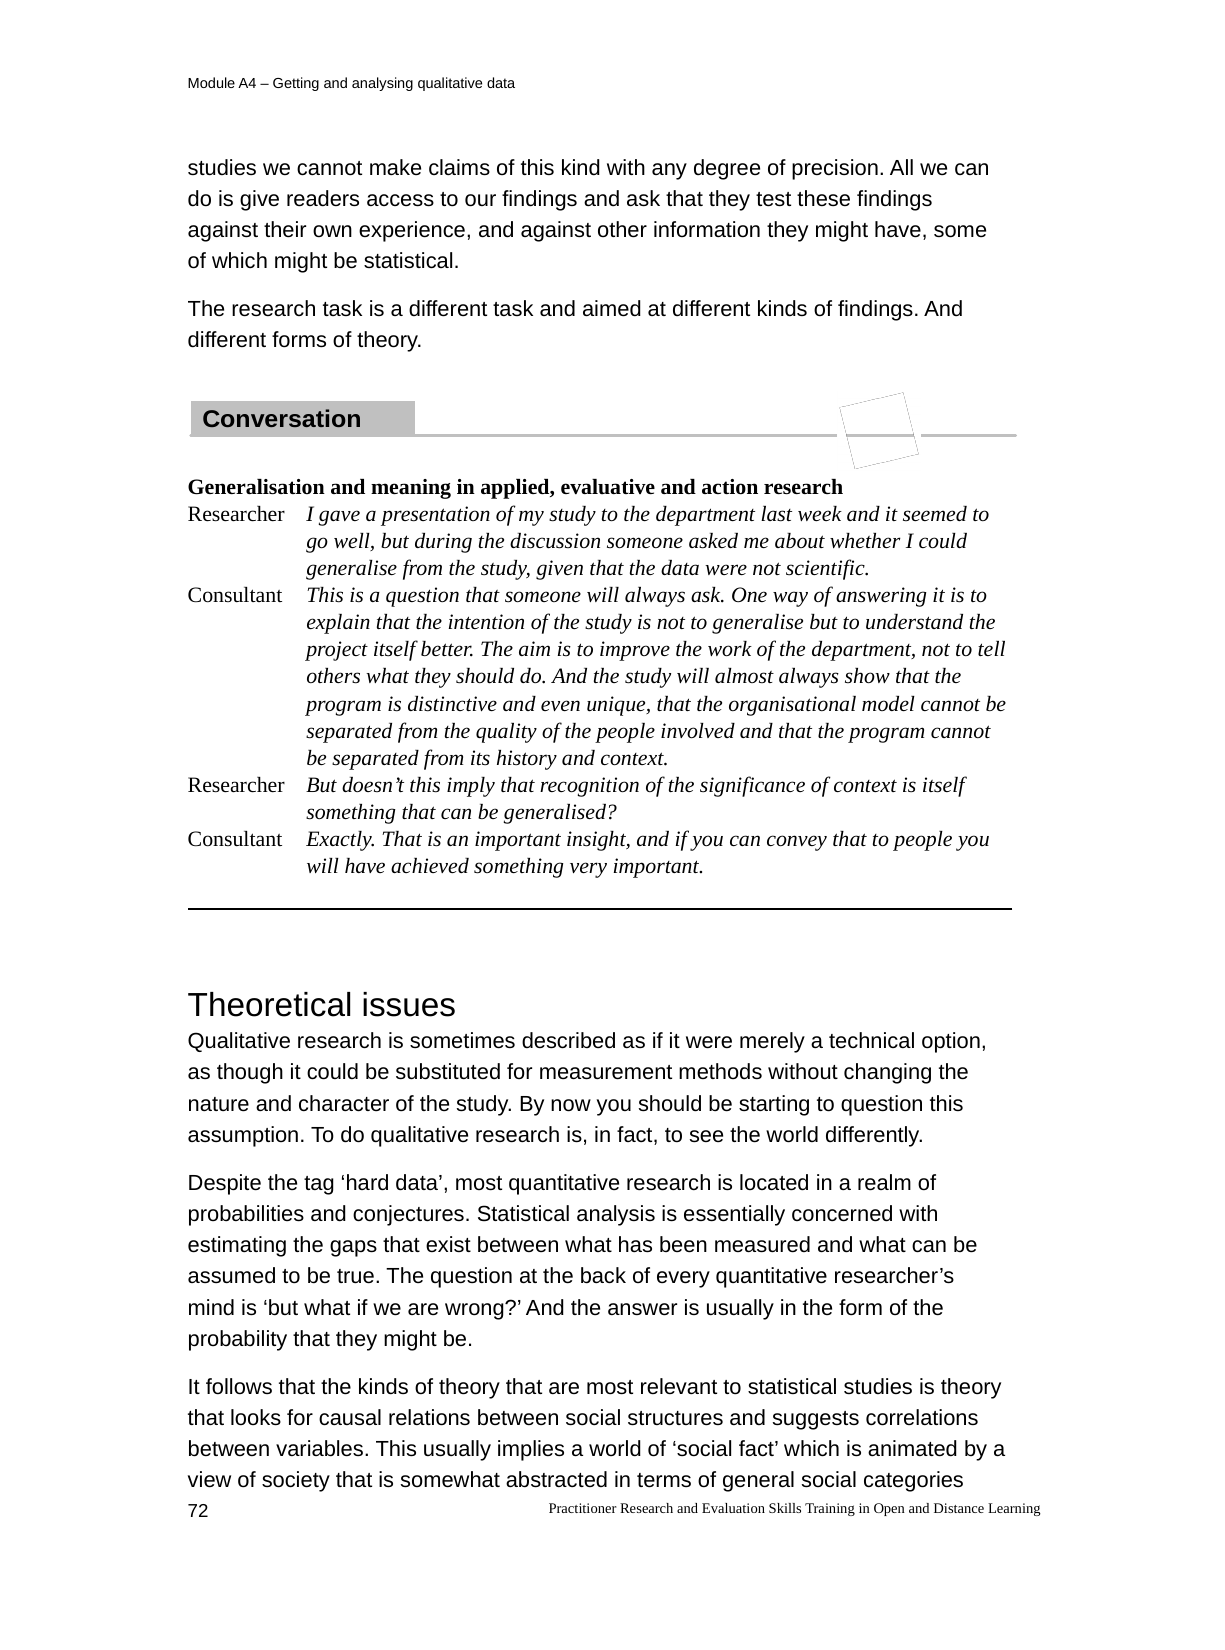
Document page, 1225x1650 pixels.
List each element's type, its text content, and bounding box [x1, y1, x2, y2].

text studies we cannot make claims of this kind with any degree of precision. All we can do is give readers access to our findings and ask that they test these findings against their own experience, and against other information they might have, some of which might be statistical. [187, 150, 1007, 275]
text Researcher But doesn’t this imply that recognition of the significance of context is itself something that can be generalised? [187, 771, 1012, 825]
subtitle Generalisation and meaning in applied, evaluative and action research [187, 475, 943, 500]
text Qualitative research is sometimes described as if it were merely a technical option, as though it could be substituted for measurement methods without changing the nature and character of the study. By now you should be starting to question this assumption. To do qualitative research is, in fact, to see the world differently. [187, 1023, 1007, 1148]
text It follows that the kinds of theory that are most relevant to statistical studies is theory that looks for causal relations between social structures and suggests correlations between variables. This usually implies a world of ‘social fact’ which is animated by a view of society that is somewhat abstracted in terms of general social categories [187, 1369, 1007, 1494]
text Researcher I gave a presentation of my study to the department last week and it seemed to go well, but during the discussion someone asked me about whether I could generalise from the study, given that the data were not scientific. [187, 500, 1012, 581]
text The research task is a different task and aimed at different kinds of findings. And different forms of theory. [187, 292, 1007, 354]
text Theoretical issues [187, 985, 1007, 1023]
text Consultant Exactly. That is an important insight, and if you can convey that to people you will have achieved something very important. [187, 825, 1012, 879]
text Despite the tag ‘hard data’, most quantitative research is located in a realm of probabilities and conjectures. Statistical analysis is essentially concerned with estimating the gaps that exist between what has been measured and what can be assumed to be true. The question at the back of every quantitative researcher’s mind is ‘but what if we are wrong?’ And the answer is usually in the form of the probability that they might be. [187, 1165, 1007, 1353]
text Consultant This is a question that someone will always ask. One way of answering it is to explain that the intention of the study is not to generalise but to understand the project itself better. The aim is to improve the work of the department, not to tell others what they should do. And the study will almost always show that the program is distinctive and even unique, that the organisational model cannot be separated from the quality of the people involved and that the program cannot be separated from its history and context. [187, 581, 1012, 771]
